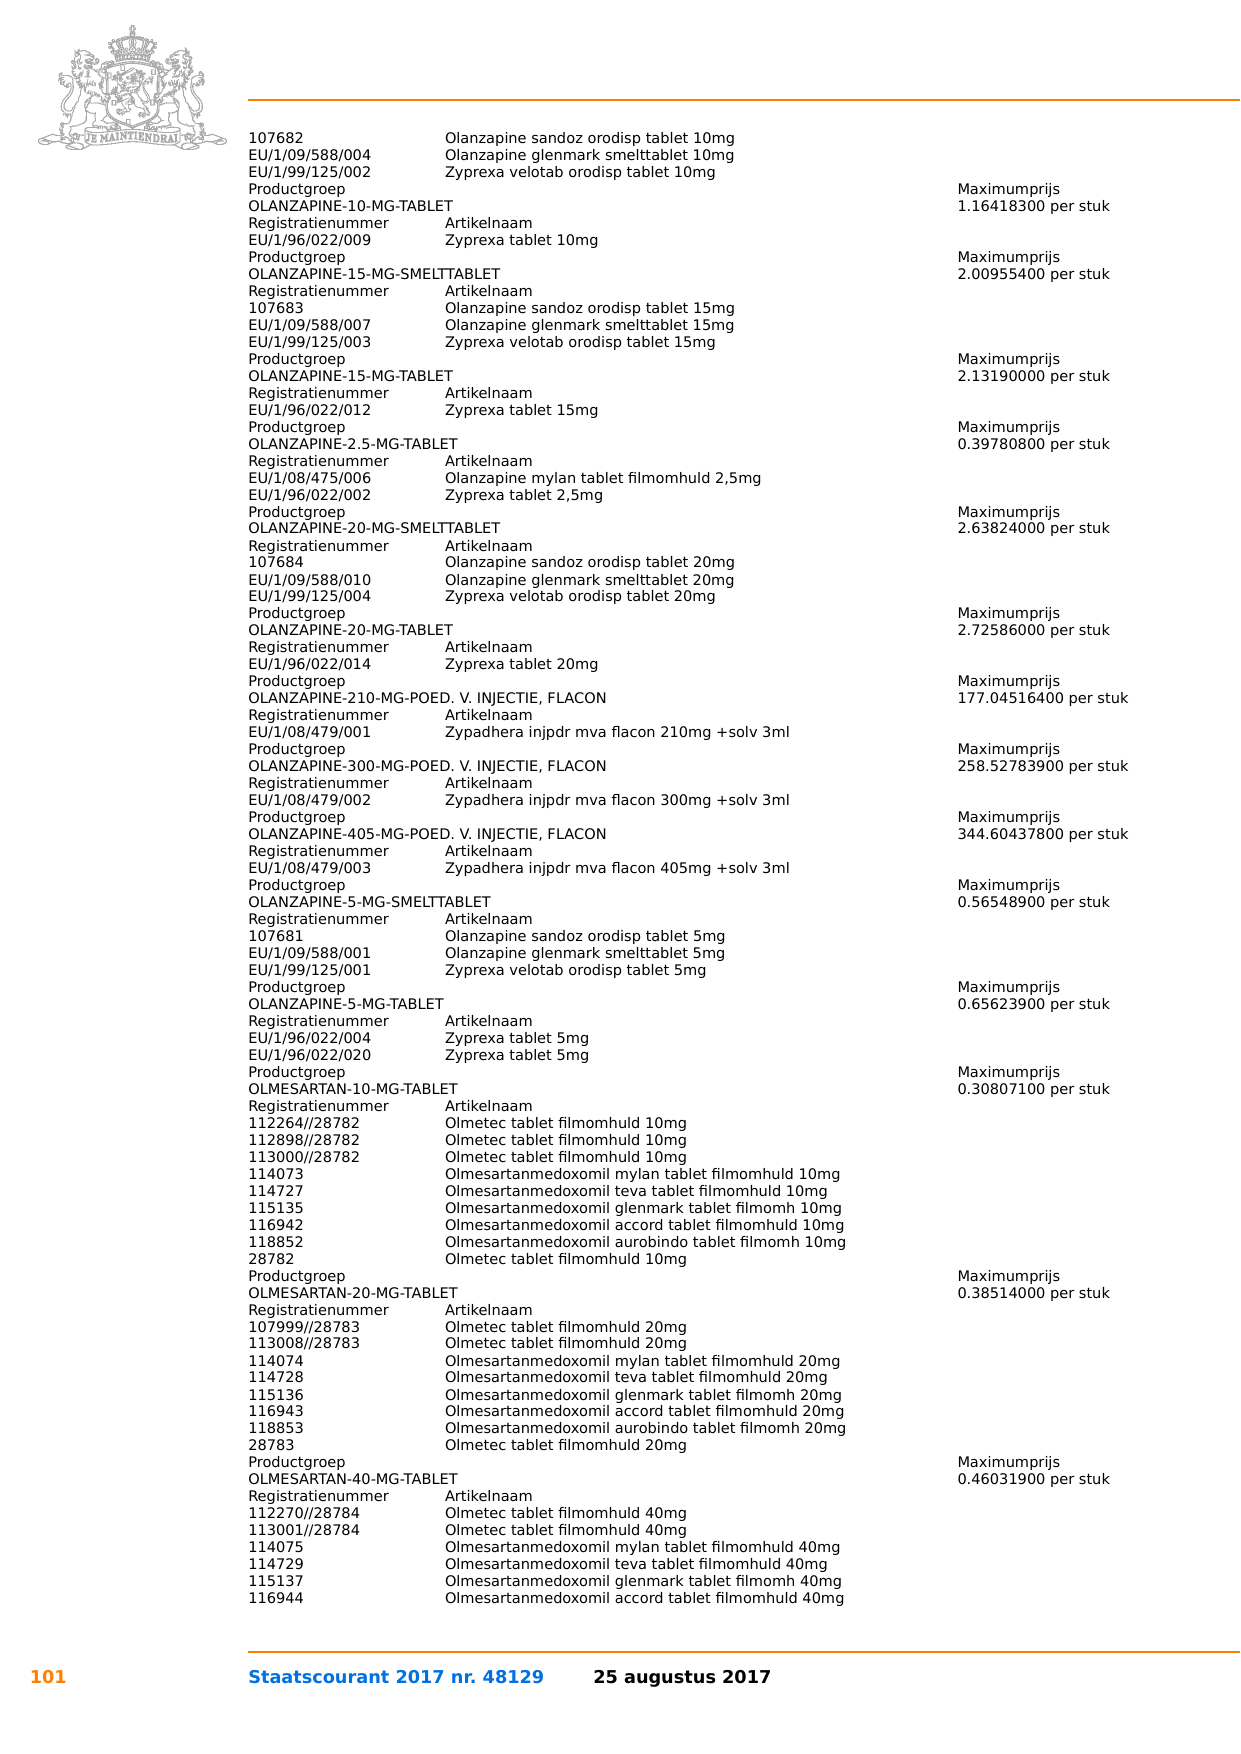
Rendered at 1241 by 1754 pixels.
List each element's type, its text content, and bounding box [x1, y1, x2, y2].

table_cell [951, 1183, 1163, 1199]
table_cell Olmetec tablet filmomhuld 10mg [439, 1132, 951, 1149]
table_cell [951, 724, 1163, 741]
table_cell Registratienummer [248, 911, 439, 928]
table_cell [951, 639, 1163, 656]
table_cell 112270//28784 [248, 1505, 439, 1522]
table_cell [951, 945, 1163, 962]
table_cell Artikelnaam [439, 1098, 951, 1115]
table_cell Olmetec tablet filmomhuld 20mg [439, 1437, 951, 1454]
table_cell EU/1/96/022/020 [248, 1047, 439, 1064]
table_cell EU/1/08/479/003 [248, 860, 439, 877]
table_cell Productgroep [248, 1268, 439, 1284]
table_cell [951, 1437, 1163, 1454]
table_cell 116944 [248, 1590, 439, 1607]
table_cell [951, 1200, 1163, 1217]
table_cell 107682 [248, 130, 439, 147]
table_cell [951, 1319, 1163, 1335]
table_cell Artikelnaam [439, 1301, 951, 1318]
table_cell [439, 181, 951, 198]
table_cell Zyprexa tablet 5mg [439, 1047, 951, 1064]
table_cell [951, 962, 1163, 979]
table_cell Registratienummer [248, 1301, 439, 1318]
table_cell OLANZAPINE-5-MG-TABLET [248, 996, 951, 1013]
table_cell Zyprexa velotab orodisp tablet 5mg [439, 962, 951, 979]
table_cell Olmetec tablet filmomhuld 20mg [439, 1335, 951, 1352]
table_cell [439, 351, 951, 368]
table_cell 344.60437800 per stuk [951, 826, 1163, 843]
table_cell Registratienummer [248, 283, 439, 300]
table_cell 113000//28782 [248, 1149, 439, 1166]
table_cell 0.30807100 per stuk [951, 1081, 1163, 1098]
table_cell Artikelnaam [439, 775, 951, 792]
table_cell [951, 1522, 1163, 1539]
table_cell 177.04516400 per stuk [951, 690, 1163, 707]
table_cell [951, 554, 1163, 571]
table_cell EU/1/99/125/002 [248, 164, 439, 181]
table_cell EU/1/08/475/006 [248, 470, 439, 486]
table_cell [951, 1556, 1163, 1573]
table_cell [951, 1573, 1163, 1590]
table_cell OLANZAPINE-5-MG-SMELTTABLET [248, 894, 951, 911]
table_cell [951, 164, 1163, 181]
table_cell [951, 283, 1163, 300]
table_cell [951, 1539, 1163, 1556]
table_cell [951, 843, 1163, 860]
table_cell Maximumprijs [951, 877, 1163, 894]
table_cell EU/1/96/022/014 [248, 656, 439, 673]
table_cell Zyprexa velotab orodisp tablet 20mg [439, 588, 951, 605]
table_cell Maximumprijs [951, 504, 1163, 520]
table_cell Registratienummer [248, 1013, 439, 1030]
table_cell [951, 1488, 1163, 1505]
table_cell 107681 [248, 928, 439, 945]
table_cell [951, 470, 1163, 486]
table_cell Olmetec tablet filmomhuld 10mg [439, 1149, 951, 1166]
table_cell [951, 860, 1163, 877]
table_cell Registratienummer [248, 538, 439, 554]
table_cell 114728 [248, 1369, 439, 1386]
table_cell [951, 232, 1163, 249]
table_cell Productgroep [248, 673, 439, 690]
table_cell Zyprexa tablet 2,5mg [439, 486, 951, 503]
table_cell OLANZAPINE-210-MG-POED. V. INJECTIE, FLACON [248, 690, 951, 707]
table_cell Registratienummer [248, 843, 439, 860]
table_cell [951, 1234, 1163, 1251]
table_cell Artikelnaam [439, 453, 951, 469]
table_cell 116942 [248, 1217, 439, 1233]
table_cell 0.56548900 per stuk [951, 894, 1163, 911]
table_cell [951, 1386, 1163, 1403]
table_cell Artikelnaam [439, 385, 951, 402]
table_cell 114727 [248, 1183, 439, 1199]
table_cell 107999//28783 [248, 1319, 439, 1335]
table_cell Olmesartanmedoxomil glenmark tablet filmomh 40mg [439, 1573, 951, 1590]
table_cell OLANZAPINE-2.5-MG-TABLET [248, 436, 951, 452]
table_cell Zypadhera injpdr mva flacon 300mg +solv 3ml [439, 792, 951, 809]
table_cell Artikelnaam [439, 538, 951, 554]
table_cell OLMESARTAN-10-MG-TABLET [248, 1081, 951, 1098]
table_cell [951, 1166, 1163, 1183]
table_cell OLANZAPINE-20-MG-TABLET [248, 622, 951, 639]
table_cell EU/1/09/588/007 [248, 317, 439, 334]
table_cell Olmesartanmedoxomil aurobindo tablet filmomh 10mg [439, 1234, 951, 1251]
table_cell [951, 317, 1163, 334]
table_cell [951, 1590, 1163, 1607]
table_cell [439, 504, 951, 520]
table_cell [951, 588, 1163, 605]
table_cell Olmesartanmedoxomil aurobindo tablet filmomh 20mg [439, 1420, 951, 1437]
table_cell EU/1/09/588/001 [248, 945, 439, 962]
table_cell Maximumprijs [951, 809, 1163, 826]
table_cell OLANZAPINE-10-MG-TABLET [248, 198, 951, 215]
table_cell Maximumprijs [951, 249, 1163, 266]
table_cell EU/1/96/022/002 [248, 486, 439, 503]
table_cell [951, 1149, 1163, 1166]
table_cell Maximumprijs [951, 1268, 1163, 1284]
table_cell [439, 809, 951, 826]
table_cell Maximumprijs [951, 1454, 1163, 1471]
table_cell OLANZAPINE-15-MG-SMELTTABLET [248, 266, 951, 283]
table_cell Artikelnaam [439, 639, 951, 656]
table_cell [951, 486, 1163, 503]
table_cell Olanzapine sandoz orodisp tablet 20mg [439, 554, 951, 571]
table_cell 113001//28784 [248, 1522, 439, 1539]
table_cell Olanzapine sandoz orodisp tablet 10mg [439, 130, 951, 147]
table_cell Artikelnaam [439, 1013, 951, 1030]
table_cell EU/1/99/125/001 [248, 962, 439, 979]
table_cell Productgroep [248, 605, 439, 622]
table_cell Maximumprijs [951, 673, 1163, 690]
table_cell EU/1/96/022/009 [248, 232, 439, 249]
table_cell OLANZAPINE-300-MG-POED. V. INJECTIE, FLACON [248, 758, 951, 775]
table_cell [439, 1064, 951, 1081]
table_cell Olanzapine sandoz orodisp tablet 15mg [439, 300, 951, 317]
table_cell 2.13190000 per stuk [951, 368, 1163, 384]
table_cell 114729 [248, 1556, 439, 1573]
table_cell Olanzapine sandoz orodisp tablet 5mg [439, 928, 951, 945]
table_cell [951, 1098, 1163, 1115]
table_cell 113008//28783 [248, 1335, 439, 1352]
table_cell [439, 979, 951, 996]
table_cell Olanzapine glenmark smelttablet 10mg [439, 147, 951, 164]
table_cell 0.39780800 per stuk [951, 436, 1163, 452]
table_cell EU/1/99/125/004 [248, 588, 439, 605]
table_cell Zyprexa velotab orodisp tablet 10mg [439, 164, 951, 181]
table_cell 2.00955400 per stuk [951, 266, 1163, 283]
table_cell 107684 [248, 554, 439, 571]
table_cell 116943 [248, 1403, 439, 1420]
table_cell [951, 1013, 1163, 1030]
table_cell OLMESARTAN-20-MG-TABLET [248, 1285, 951, 1301]
table_cell Olanzapine glenmark smelttablet 20mg [439, 571, 951, 588]
table_cell [951, 402, 1163, 418]
table_cell [951, 1335, 1163, 1352]
table_cell [951, 571, 1163, 588]
table_cell Artikelnaam [439, 215, 951, 232]
table_cell Artikelnaam [439, 707, 951, 724]
table_cell [951, 656, 1163, 673]
table_cell Productgroep [248, 809, 439, 826]
table_cell [951, 300, 1163, 317]
table_cell EU/1/09/588/010 [248, 571, 439, 588]
table_cell Registratienummer [248, 1488, 439, 1505]
table_cell Registratienummer [248, 707, 439, 724]
table_cell Maximumprijs [951, 741, 1163, 758]
table_cell 258.52783900 per stuk [951, 758, 1163, 775]
table_cell OLANZAPINE-15-MG-TABLET [248, 368, 951, 384]
table_cell EU/1/08/479/001 [248, 724, 439, 741]
table_cell [951, 334, 1163, 351]
table_cell Maximumprijs [951, 181, 1163, 198]
table_cell EU/1/09/588/004 [248, 147, 439, 164]
table_cell [951, 1030, 1163, 1047]
table_cell Productgroep [248, 419, 439, 436]
table_cell Olmetec tablet filmomhuld 10mg [439, 1251, 951, 1267]
table_cell Olmesartanmedoxomil teva tablet filmomhuld 20mg [439, 1369, 951, 1386]
table_cell EU/1/99/125/003 [248, 334, 439, 351]
table_cell EU/1/96/022/004 [248, 1030, 439, 1047]
table_cell Registratienummer [248, 215, 439, 232]
table_cell 0.65623900 per stuk [951, 996, 1163, 1013]
table_cell Maximumprijs [951, 979, 1163, 996]
table_cell Productgroep [248, 351, 439, 368]
table_cell [951, 792, 1163, 809]
table_cell 114075 [248, 1539, 439, 1556]
table_cell [951, 1369, 1163, 1386]
table_cell Olmesartanmedoxomil accord tablet filmomhuld 10mg [439, 1217, 951, 1233]
table_cell Zypadhera injpdr mva flacon 405mg +solv 3ml [439, 860, 951, 877]
table_cell [439, 1454, 951, 1471]
table_cell 28783 [248, 1437, 439, 1454]
table_cell Olmesartanmedoxomil teva tablet filmomhuld 10mg [439, 1183, 951, 1199]
table_cell OLMESARTAN-40-MG-TABLET [248, 1471, 951, 1488]
table_cell [951, 1420, 1163, 1437]
table_cell Olmesartanmedoxomil teva tablet filmomhuld 40mg [439, 1556, 951, 1573]
table_cell Productgroep [248, 979, 439, 996]
table_cell Registratienummer [248, 1098, 439, 1115]
table_cell Zyprexa tablet 5mg [439, 1030, 951, 1047]
table_cell Olmesartanmedoxomil glenmark tablet filmomh 20mg [439, 1386, 951, 1403]
table_cell Maximumprijs [951, 351, 1163, 368]
table_cell OLANZAPINE-20-MG-SMELTTABLET [248, 520, 951, 537]
table_cell 118852 [248, 1234, 439, 1251]
table_cell Maximumprijs [951, 605, 1163, 622]
table_cell Productgroep [248, 504, 439, 520]
table_cell Productgroep [248, 741, 439, 758]
table_cell Olmesartanmedoxomil mylan tablet filmomhuld 40mg [439, 1539, 951, 1556]
table_cell Registratienummer [248, 385, 439, 402]
table_cell Olanzapine mylan tablet filmomhuld 2,5mg [439, 470, 951, 486]
table_cell Olmetec tablet filmomhuld 10mg [439, 1115, 951, 1132]
table_cell Productgroep [248, 1064, 439, 1081]
table_cell Zyprexa velotab orodisp tablet 15mg [439, 334, 951, 351]
table_cell Olmetec tablet filmomhuld 40mg [439, 1505, 951, 1522]
table_cell 115137 [248, 1573, 439, 1590]
table_cell [439, 249, 951, 266]
table_cell [951, 385, 1163, 402]
table_cell [951, 775, 1163, 792]
table_cell Olmesartanmedoxomil glenmark tablet filmomh 10mg [439, 1200, 951, 1217]
table_cell Olmesartanmedoxomil mylan tablet filmomhuld 20mg [439, 1353, 951, 1369]
table_cell 112264//28782 [248, 1115, 439, 1132]
table_cell Olmesartanmedoxomil accord tablet filmomhuld 40mg [439, 1590, 951, 1607]
table_cell Productgroep [248, 249, 439, 266]
table_cell Registratienummer [248, 453, 439, 469]
table_cell Productgroep [248, 181, 439, 198]
table_cell [951, 130, 1163, 147]
table_cell Productgroep [248, 1454, 439, 1471]
table_cell 115135 [248, 1200, 439, 1217]
table_cell [951, 1353, 1163, 1369]
table_cell Olanzapine glenmark smelttablet 5mg [439, 945, 951, 962]
table_cell [951, 215, 1163, 232]
table_cell Artikelnaam [439, 1488, 951, 1505]
table_cell Artikelnaam [439, 283, 951, 300]
table_cell 115136 [248, 1386, 439, 1403]
table_cell Registratienummer [248, 775, 439, 792]
table_cell [439, 605, 951, 622]
table_cell OLANZAPINE-405-MG-POED. V. INJECTIE, FLACON [248, 826, 951, 843]
table_cell Registratienummer [248, 639, 439, 656]
table_cell Zyprexa tablet 10mg [439, 232, 951, 249]
table_cell 114074 [248, 1353, 439, 1369]
table_cell [951, 911, 1163, 928]
table_cell 0.46031900 per stuk [951, 1471, 1163, 1488]
table_cell [951, 1047, 1163, 1064]
table_cell 107683 [248, 300, 439, 317]
table_cell [439, 673, 951, 690]
table_cell [951, 1403, 1163, 1420]
table_cell [951, 1217, 1163, 1233]
table_cell Olmesartanmedoxomil mylan tablet filmomhuld 10mg [439, 1166, 951, 1183]
table_cell Zyprexa tablet 15mg [439, 402, 951, 418]
table_cell 114073 [248, 1166, 439, 1183]
table_cell [439, 741, 951, 758]
table_cell Maximumprijs [951, 419, 1163, 436]
picture [38, 25, 227, 150]
table_cell Artikelnaam [439, 911, 951, 928]
table_cell 0.38514000 per stuk [951, 1285, 1163, 1301]
table_cell [951, 1132, 1163, 1149]
table_cell Olanzapine glenmark smelttablet 15mg [439, 317, 951, 334]
table_cell 118853 [248, 1420, 439, 1437]
table_cell [951, 1301, 1163, 1318]
table_cell [951, 707, 1163, 724]
table_cell 112898//28782 [248, 1132, 439, 1149]
table_cell EU/1/08/479/002 [248, 792, 439, 809]
table_cell [439, 877, 951, 894]
table_cell Zyprexa tablet 20mg [439, 656, 951, 673]
table_cell [951, 928, 1163, 945]
table_cell Olmetec tablet filmomhuld 40mg [439, 1522, 951, 1539]
table_cell [951, 1115, 1163, 1132]
table_cell 2.72586000 per stuk [951, 622, 1163, 639]
table_cell Olmetec tablet filmomhuld 20mg [439, 1319, 951, 1335]
table_cell 1.16418300 per stuk [951, 198, 1163, 215]
table_cell [951, 538, 1163, 554]
table_cell Productgroep [248, 877, 439, 894]
table_cell [439, 419, 951, 436]
table_cell 2.63824000 per stuk [951, 520, 1163, 537]
table_cell [951, 1505, 1163, 1522]
table_cell [439, 1268, 951, 1284]
table_cell 28782 [248, 1251, 439, 1267]
table_cell Artikelnaam [439, 843, 951, 860]
table_cell Olmesartanmedoxomil accord tablet filmomhuld 20mg [439, 1403, 951, 1420]
table_cell [951, 147, 1163, 164]
table_cell [951, 1251, 1163, 1267]
table_cell Zypadhera injpdr mva flacon 210mg +solv 3ml [439, 724, 951, 741]
table_cell EU/1/96/022/012 [248, 402, 439, 418]
table_cell [951, 453, 1163, 469]
table_cell Maximumprijs [951, 1064, 1163, 1081]
